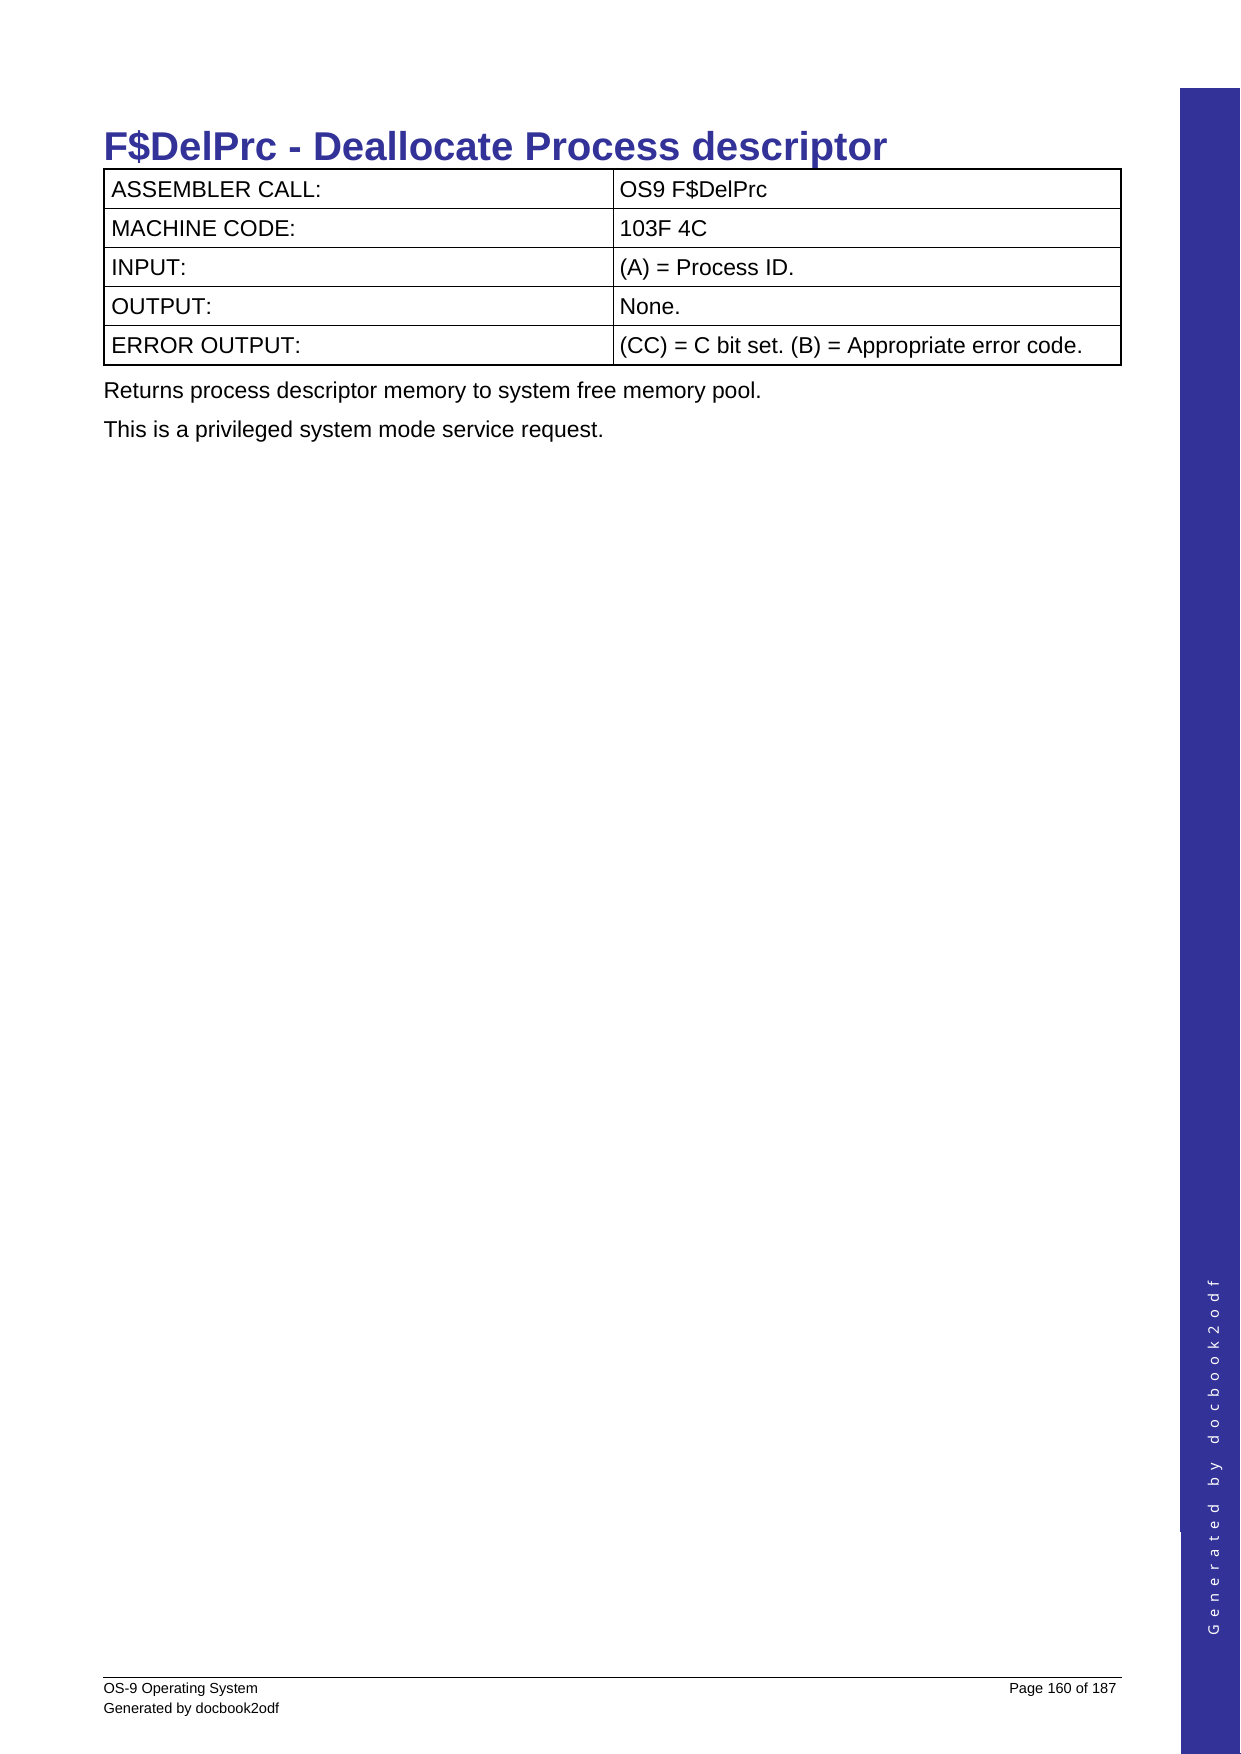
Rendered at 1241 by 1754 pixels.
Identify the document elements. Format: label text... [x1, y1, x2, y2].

table_cell MACHINE CODE: [105, 209, 613, 247]
table_cell None. [614, 287, 1120, 325]
table_header ASSEMBLER CALL: [105, 170, 613, 208]
subtitle F$DelPrc - Deallocate Process descriptor [103, 122, 1122, 168]
table_cell (A) = Process ID. [614, 248, 1120, 286]
table_cell (CC) = C bit set. (B) = Appropriate error code. [614, 326, 1120, 364]
table_cell OUTPUT: [105, 287, 613, 325]
table_cell INPUT: [105, 248, 613, 286]
table_cell 103F 4C [614, 209, 1120, 247]
text This is a privileged system mode service request. [103, 416, 1122, 442]
table_cell ERROR OUTPUT: [105, 326, 613, 364]
text Returns process descriptor memory to system free memory pool. [103, 377, 1122, 404]
table_header OS9 F$DelPrc [614, 170, 1120, 208]
